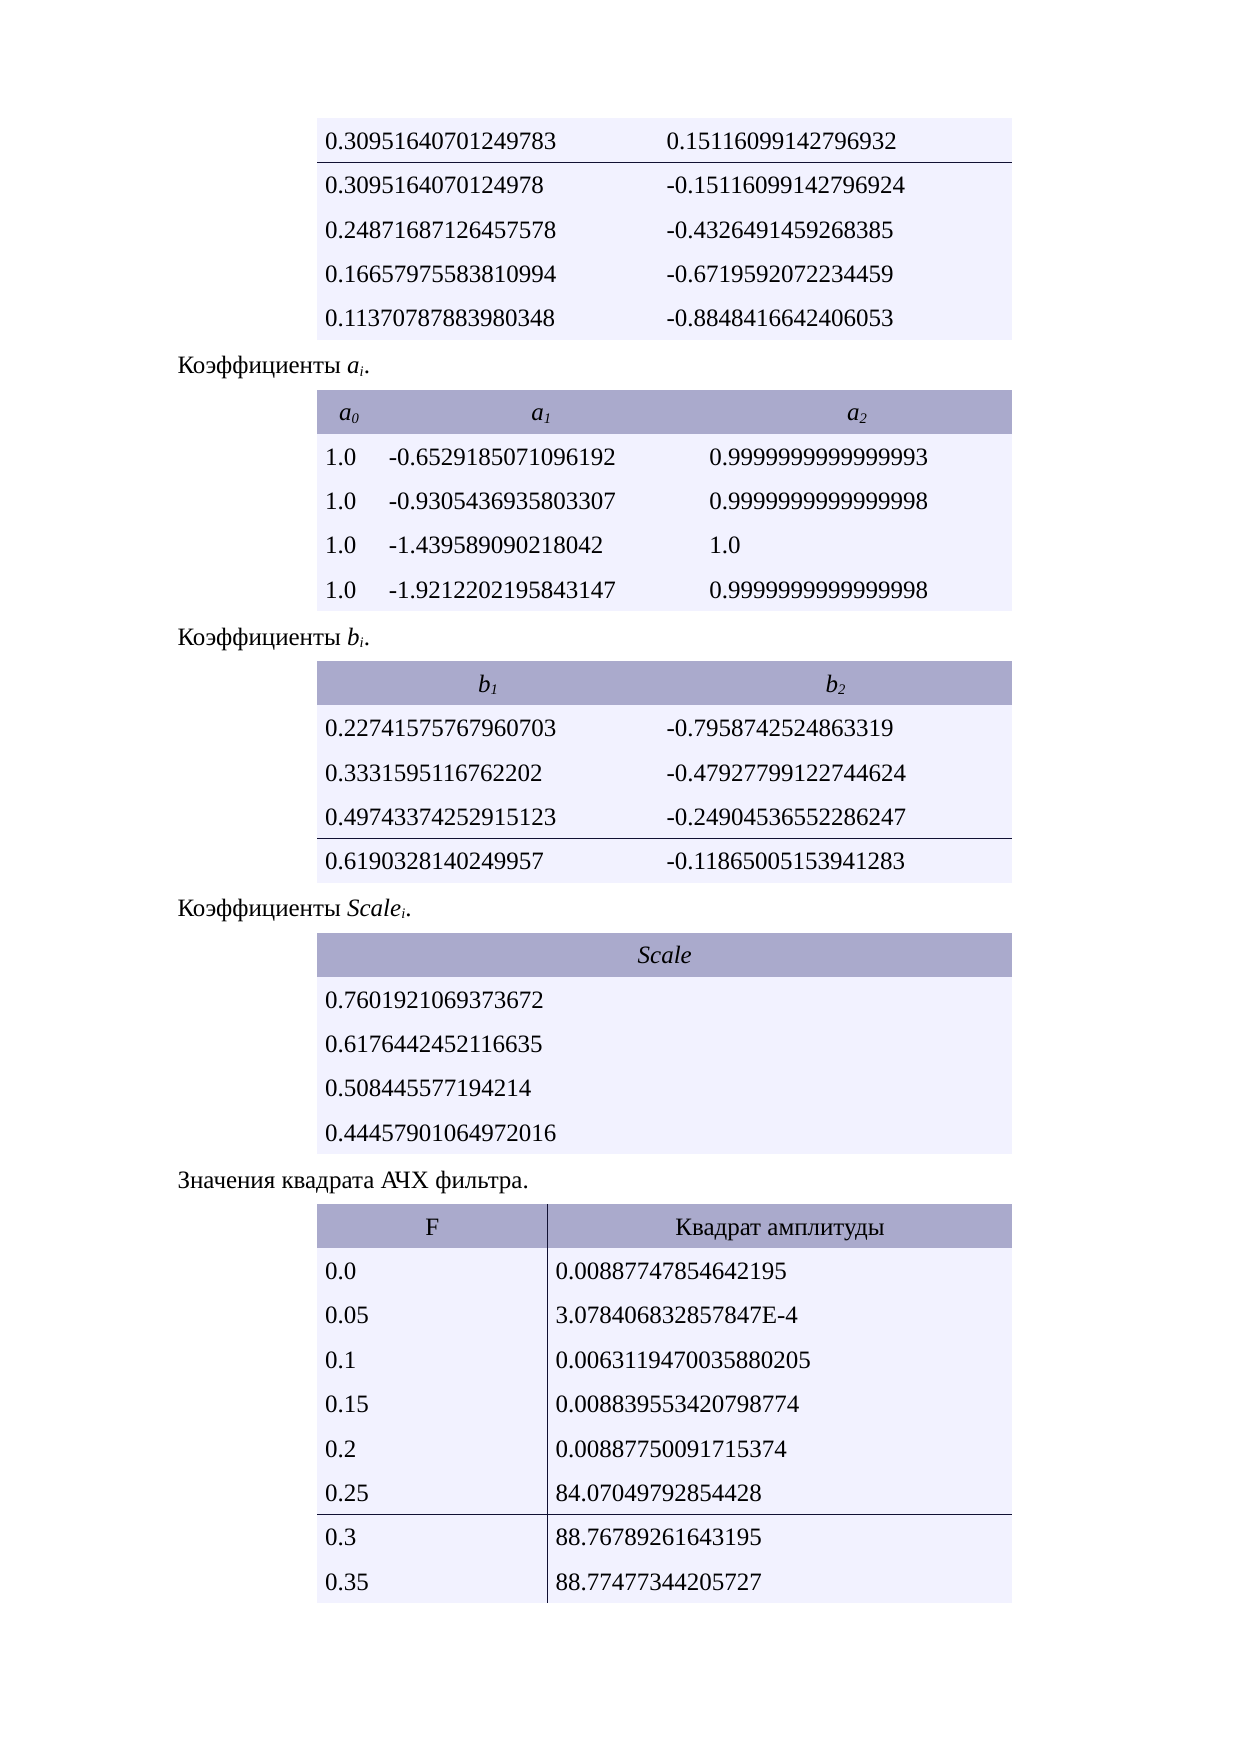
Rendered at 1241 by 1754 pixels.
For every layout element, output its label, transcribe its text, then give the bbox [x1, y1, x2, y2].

table_cell 1.0 [317, 478, 381, 523]
table_cell 3.078406832857847E-4 [548, 1293, 1012, 1337]
table_cell 0.44457901064972016 [317, 1110, 1012, 1154]
table_cell -0.4326491459268385 [659, 207, 1012, 251]
table_cell 0.00887747854642195 [548, 1248, 1012, 1293]
table_cell 0.9999999999999998 [701, 567, 1012, 611]
table_cell -0.15116099142796924 [659, 163, 1012, 207]
table_cell -0.11865005153941283 [659, 839, 1012, 883]
table_cell 0.508445577194214 [317, 1066, 1012, 1110]
table_header Scale [317, 933, 1012, 977]
text Значения квадрата АЧХ фильтра. [177, 1165, 1152, 1193]
table_cell -0.6719592072234459 [659, 251, 1012, 296]
table_cell 0.7601921069373672 [317, 977, 1012, 1021]
table_header Квадрат амплитуды [548, 1204, 1012, 1248]
table_cell 0.0 [317, 1248, 547, 1293]
table_cell 0.2 [317, 1426, 547, 1470]
table_cell -0.47927799122744624 [659, 750, 1012, 794]
table_cell -0.9305436935803307 [381, 478, 701, 523]
table_cell 0.30951640701249783 [317, 118, 659, 162]
table_cell 0.008839553420798774 [548, 1381, 1012, 1426]
table_cell 0.15 [317, 1381, 547, 1426]
text Коэффициенты bi. [177, 622, 1152, 651]
text Коэффициенты ai. [177, 350, 1152, 379]
table_cell -0.24904536552286247 [659, 794, 1012, 838]
table_cell 0.3095164070124978 [317, 163, 659, 207]
table_header b1 [317, 661, 659, 705]
table_cell 0.6176442452116635 [317, 1021, 1012, 1066]
table_cell 0.16657975583810994 [317, 251, 659, 296]
table_cell 1.0 [701, 523, 1012, 567]
table_cell 88.77477344205727 [548, 1559, 1012, 1603]
table_header a2 [701, 390, 1012, 434]
table_cell 0.9999999999999993 [701, 434, 1012, 478]
table_cell 1.0 [317, 567, 381, 611]
table_cell 0.0063119470035880205 [548, 1337, 1012, 1381]
table_cell 0.00887750091715374 [548, 1426, 1012, 1470]
text Коэффициенты Scalei. [177, 893, 1152, 922]
table_cell -1.439589090218042 [381, 523, 701, 567]
table_cell 0.25 [317, 1470, 547, 1514]
table_cell 1.0 [317, 434, 381, 478]
table_cell 0.1 [317, 1337, 547, 1381]
table_cell 0.3 [317, 1515, 547, 1559]
table_cell 0.05 [317, 1293, 547, 1337]
table_cell 1.0 [317, 523, 381, 567]
table_cell 88.76789261643195 [548, 1515, 1012, 1559]
table_cell 0.3331595116762202 [317, 750, 659, 794]
table_cell 0.11370787883980348 [317, 296, 659, 340]
table_cell 0.49743374252915123 [317, 794, 659, 838]
table_cell -0.6529185071096192 [381, 434, 701, 478]
table_cell 0.22741575767960703 [317, 705, 659, 750]
table_header b2 [659, 661, 1012, 705]
table_cell 0.35 [317, 1559, 547, 1603]
table_cell 0.24871687126457578 [317, 207, 659, 251]
table_cell 84.07049792854428 [548, 1470, 1012, 1514]
table_cell -0.8848416642406053 [659, 296, 1012, 340]
table_cell 0.15116099142796932 [659, 118, 1012, 162]
table_cell 0.6190328140249957 [317, 839, 659, 883]
table_header F [317, 1204, 547, 1248]
table_cell -1.9212202195843147 [381, 567, 701, 611]
table_cell 0.9999999999999998 [701, 478, 1012, 523]
table_header a1 [381, 390, 701, 434]
table_cell -0.7958742524863319 [659, 705, 1012, 750]
table_header a0 [317, 390, 381, 434]
